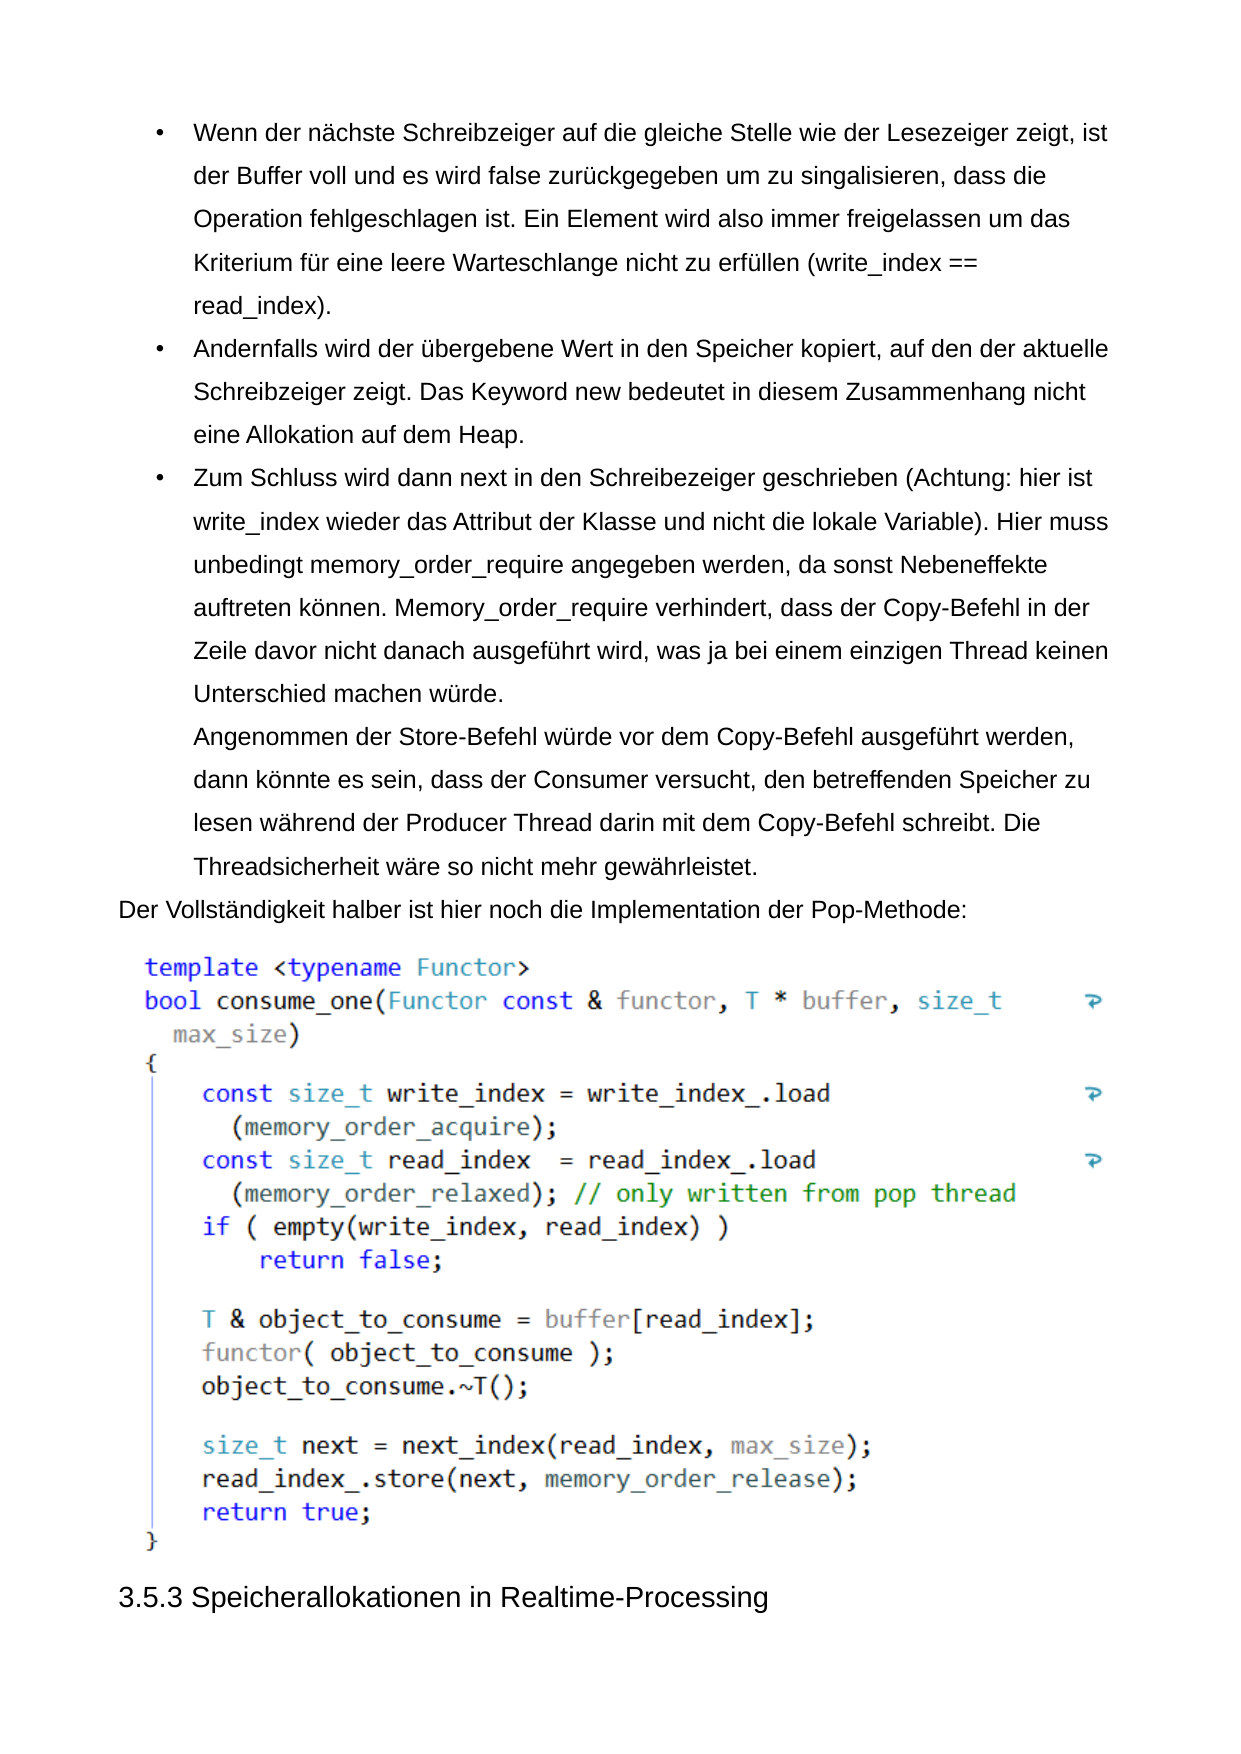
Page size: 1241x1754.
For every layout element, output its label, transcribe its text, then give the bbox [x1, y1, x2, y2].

list Andernfalls wird der übergebene Wert in den Speicher kopiert, auf den der aktuelle Schreibzeiger zeigt. Das Keyword new bedeutet in diesem Zusammenhang nicht eine Allokation auf dem Heap. [156, 334, 1122, 449]
text Der Vollständigkeit halber ist hier noch die Implementation der Pop-Methode: [118, 895, 1122, 923]
text 3.5.3 Speicherallokationen in Realtime-Processing [118, 938, 1122, 1614]
list Zum Schluss wird dann next in den Schreibezeiger geschrieben (Achtung: hier ist write_index wieder das Attribut der Klasse und nicht die lokale Variable). Hier muss unbedingt memory_order_require angegeben werden, da sonst Nebeneffekte auftreten können. Memory_order_require verhindert, dass der Copy-Befehl in der Zeile davor nicht danach ausgeführt wird, was ja bei einem einzigen Thread keinen Unterschied machen würde. [156, 463, 1122, 708]
list Angenommen der Store-Befehl würde vor dem Copy-Befehl ausgeführt werden, dann könnte es sein, dass der Consumer versucht, den betreffenden Speicher zu lesen während der Producer Thread darin mit dem Copy-Befehl schreibt. Die Threadsicherheit wäre so nicht mehr gewährleistet. [156, 722, 1122, 880]
picture [136, 947, 1104, 1564]
list Wenn der nächste Schreibzeiger auf die gleiche Stelle wie der Lesezeiger zeigt, ist der Buffer voll und es wird false zurückgegeben um zu singalisieren, dass die Operation fehlgeschlagen ist. Ein Element wird also immer freigelassen um das Kriterium für eine leere Warteschlange nicht zu erfüllen (write_index == read_index). [156, 118, 1122, 319]
